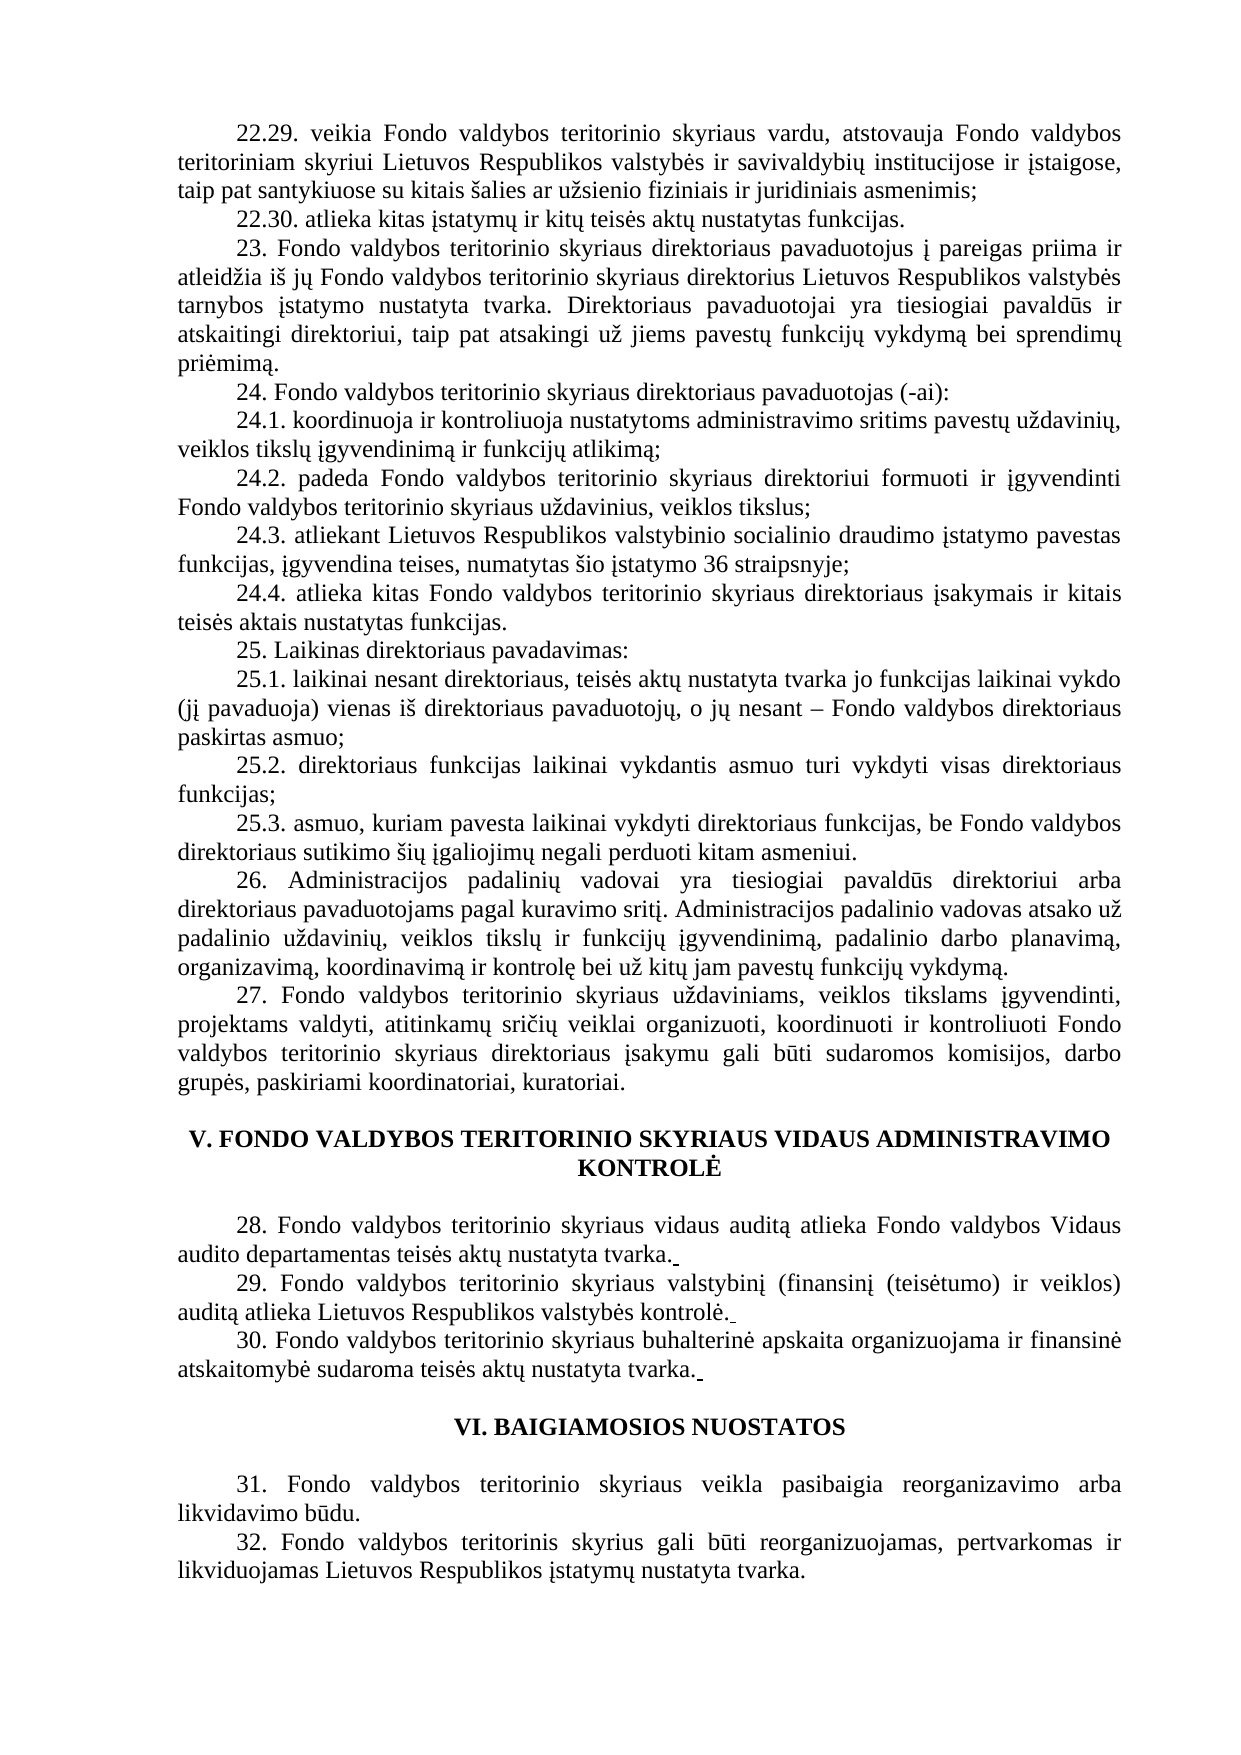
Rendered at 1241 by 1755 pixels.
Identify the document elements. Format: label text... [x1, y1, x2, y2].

text 25.1. laikinai nesant direktoriaus, teisės aktų nustatyta tvarka jo funkcijas laikinai vykdo (jį pavaduoja) vienas iš direktoriaus pavaduotojų, o jų nesant – Fondo valdybos direktoriaus paskirtas asmuo; [177, 664, 1122, 751]
text V. FONDO VALDYBOS TERITORINIO SKYRIAUS VIDAUS ADMINISTRAVIMO KONTROLĖ [177, 1124, 1122, 1182]
text 24.4. atlieka kitas Fondo valdybos teritorinio skyriaus direktoriaus įsakymais ir kitais teisės aktais nustatytas funkcijas. [177, 578, 1122, 636]
text 22.29. veikia Fondo valdybos teritorinio skyriaus vardu, atstovauja Fondo valdybos teritoriniam skyriui Lietuvos Respublikos valstybės ir savivaldybių institucijose ir įstaigose, taip pat santykiuose su kitais šalies ar užsienio fiziniais ir juridiniais asmenimis; [177, 118, 1122, 204]
text 24.3. atliekant Lietuvos Respublikos valstybinio socialinio draudimo įstatymo pavestas funkcijas, įgyvendina teises, numatytas šio įstatymo 36 straipsnyje; [177, 521, 1122, 578]
text 25.2. direktoriaus funkcijas laikinai vykdantis asmuo turi vykdyti visas direktoriaus funkcijas; [177, 751, 1122, 808]
text 25. Laikinas direktoriaus pavadavimas: [177, 636, 1122, 664]
text 24.2. padeda Fondo valdybos teritorinio skyriaus direktoriui formuoti ir įgyvendinti Fondo valdybos teritorinio skyriaus uždavinius, veiklos tikslus; [177, 463, 1122, 521]
text 23. Fondo valdybos teritorinio skyriaus direktoriaus pavaduotojus į pareigas priima ir atleidžia iš jų Fondo valdybos teritorinio skyriaus direktorius Lietuvos Respublikos valstybės tarnybos įstatymo nustatyta tvarka. Direktoriaus pavaduotojai yra tiesiogiai pavaldūs ir atskaitingi direktoriui, taip pat atsakingi už jiems pavestų funkcijų vykdymą bei sprendimų priėmimą. [177, 233, 1122, 377]
text 31. Fondo valdybos teritorinio skyriaus veikla pasibaigia reorganizavimo arba likvidavimo būdu. [177, 1469, 1122, 1527]
text 29. Fondo valdybos teritorinio skyriaus valstybinį (finansinį (teisėtumo) ir veiklos) auditą atlieka Lietuvos Respublikos valstybės kontrolė. [177, 1268, 1122, 1326]
text 24. Fondo valdybos teritorinio skyriaus direktoriaus pavaduotojas (-ai): [177, 377, 1122, 406]
text 28. Fondo valdybos teritorinio skyriaus vidaus auditą atlieka Fondo valdybos Vidaus audito departamentas teisės aktų nustatyta tvarka. [177, 1211, 1122, 1268]
text 22.30. atlieka kitas įstatymų ir kitų teisės aktų nustatytas funkcijas. [177, 204, 1122, 233]
text 32. Fondo valdybos teritorinis skyrius gali būti reorganizuojamas, pertvarkomas ir likviduojamas Lietuvos Respublikos įstatymų nustatyta tvarka. [177, 1527, 1122, 1584]
text 30. Fondo valdybos teritorinio skyriaus buhalterinė apskaita organizuojama ir finansinė atskaitomybė sudaroma teisės aktų nustatyta tvarka. [177, 1326, 1122, 1383]
text 24.1. koordinuoja ir kontroliuoja nustatytoms administravimo sritims pavestų uždavinių, veiklos tikslų įgyvendinimą ir funkcijų atlikimą; [177, 406, 1122, 463]
text VI. BAIGIAMOSIOS NUOSTATOS [177, 1412, 1122, 1441]
text 27. Fondo valdybos teritorinio skyriaus uždaviniams, veiklos tikslams įgyvendinti, projektams valdyti, atitinkamų sričių veiklai organizuoti, koordinuoti ir kontroliuoti Fondo valdybos teritorinio skyriaus direktoriaus įsakymu gali būti sudaromos komisijos, darbo grupės, paskiriami koordinatoriai, kuratoriai. [177, 981, 1122, 1096]
text 25.3. asmuo, kuriam pavesta laikinai vykdyti direktoriaus funkcijas, be Fondo valdybos direktoriaus sutikimo šių įgaliojimų negali perduoti kitam asmeniui. [177, 808, 1122, 866]
text 26. Administracijos padalinių vadovai yra tiesiogiai pavaldūs direktoriui arba direktoriaus pavaduotojams pagal kuravimo sritį. Administracijos padalinio vadovas atsako už padalinio uždavinių, veiklos tikslų ir funkcijų įgyvendinimą, padalinio darbo planavimą, organizavimą, koordinavimą ir kontrolę bei už kitų jam pavestų funkcijų vykdymą. [177, 866, 1122, 981]
